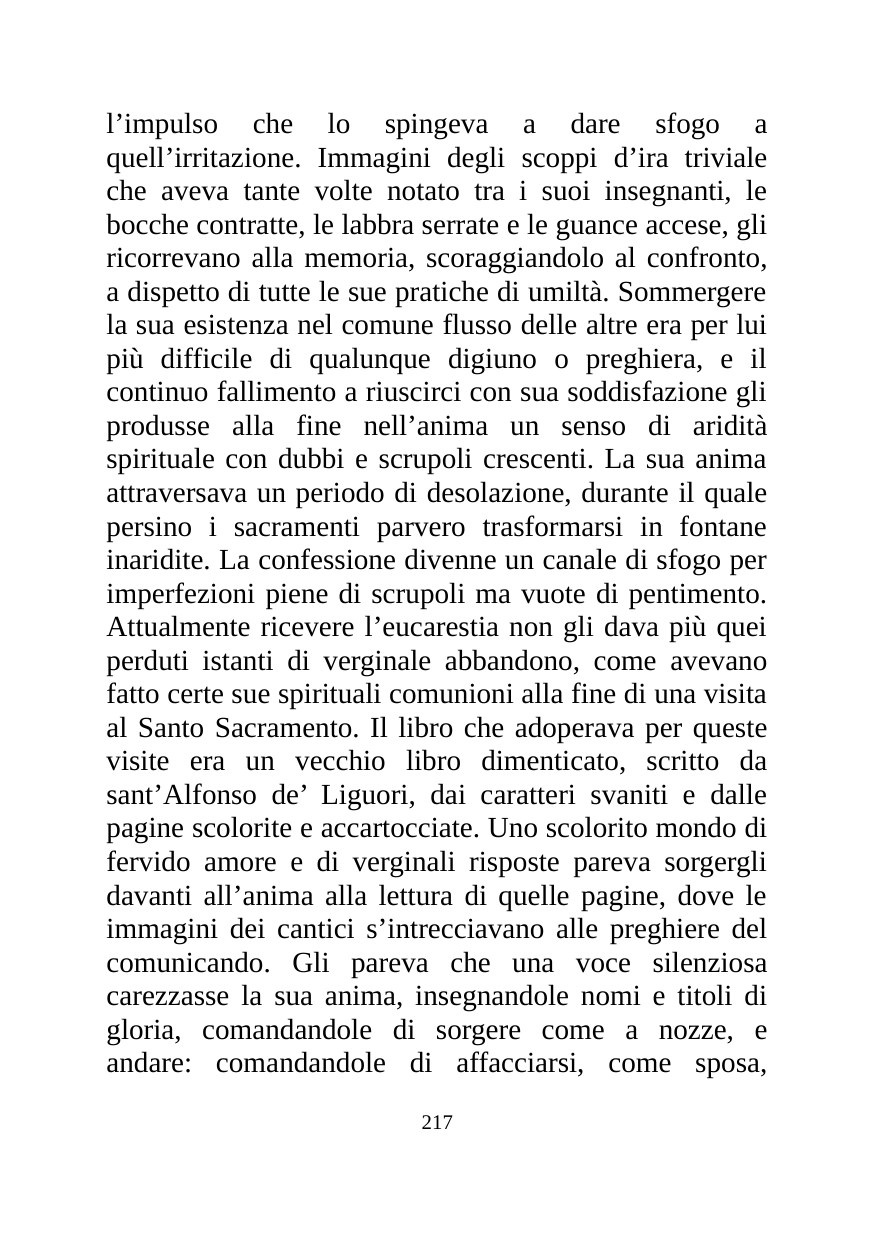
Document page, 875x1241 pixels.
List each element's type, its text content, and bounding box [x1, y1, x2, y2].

text l’impulso che lo spingeva a dare sfogo a quell’irritazione. Immagini degli scoppi d’ira triviale che aveva tante volte notato tra i suoi insegnanti, le bocche contratte, le labbra serrate e le guance accese, gli ricorrevano alla memoria, scoraggiandolo al confronto, a dispetto di tutte le sue pratiche di umiltà. Sommergere la sua esistenza nel comune flusso delle altre era per lui più difficile di qualunque digiuno o preghiera, e il continuo fallimento a riuscirci con sua soddisfazione gli produsse alla fine nell’anima un senso di aridità spirituale con dubbi e scrupoli crescenti. La sua anima attraversava un periodo di desolazione, durante il quale persino i sacramenti parvero trasformarsi in fontane inaridite. La confessione divenne un canale di sfogo per imperfezioni piene di scrupoli ma vuote di pentimento. Attualmente ricevere l’eucarestia non gli dava più quei perduti istanti di verginale abbandono, come avevano fatto certe sue spirituali comunioni alla fine di una visita al Santo Sacramento. Il libro che adoperava per queste visite era un vecchio libro dimenticato, scritto da sant’Alfonso de’ Liguori, dai caratteri svaniti e dalle pagine scolorite e accartocciate. Uno scolorito mondo di fervido amore e di verginali risposte pareva sorgergli davanti all’anima alla lettura di quelle pagine, dove le immagini dei cantici s’intrecciavano alle preghiere del comunicando. Gli pareva che una voce silenziosa carezzasse la sua anima, insegnandole nomi e titoli di gloria, comandandole di sorgere come a nozze, e andare: comandandole di affacciarsi, come sposa, [106, 106, 768, 1079]
